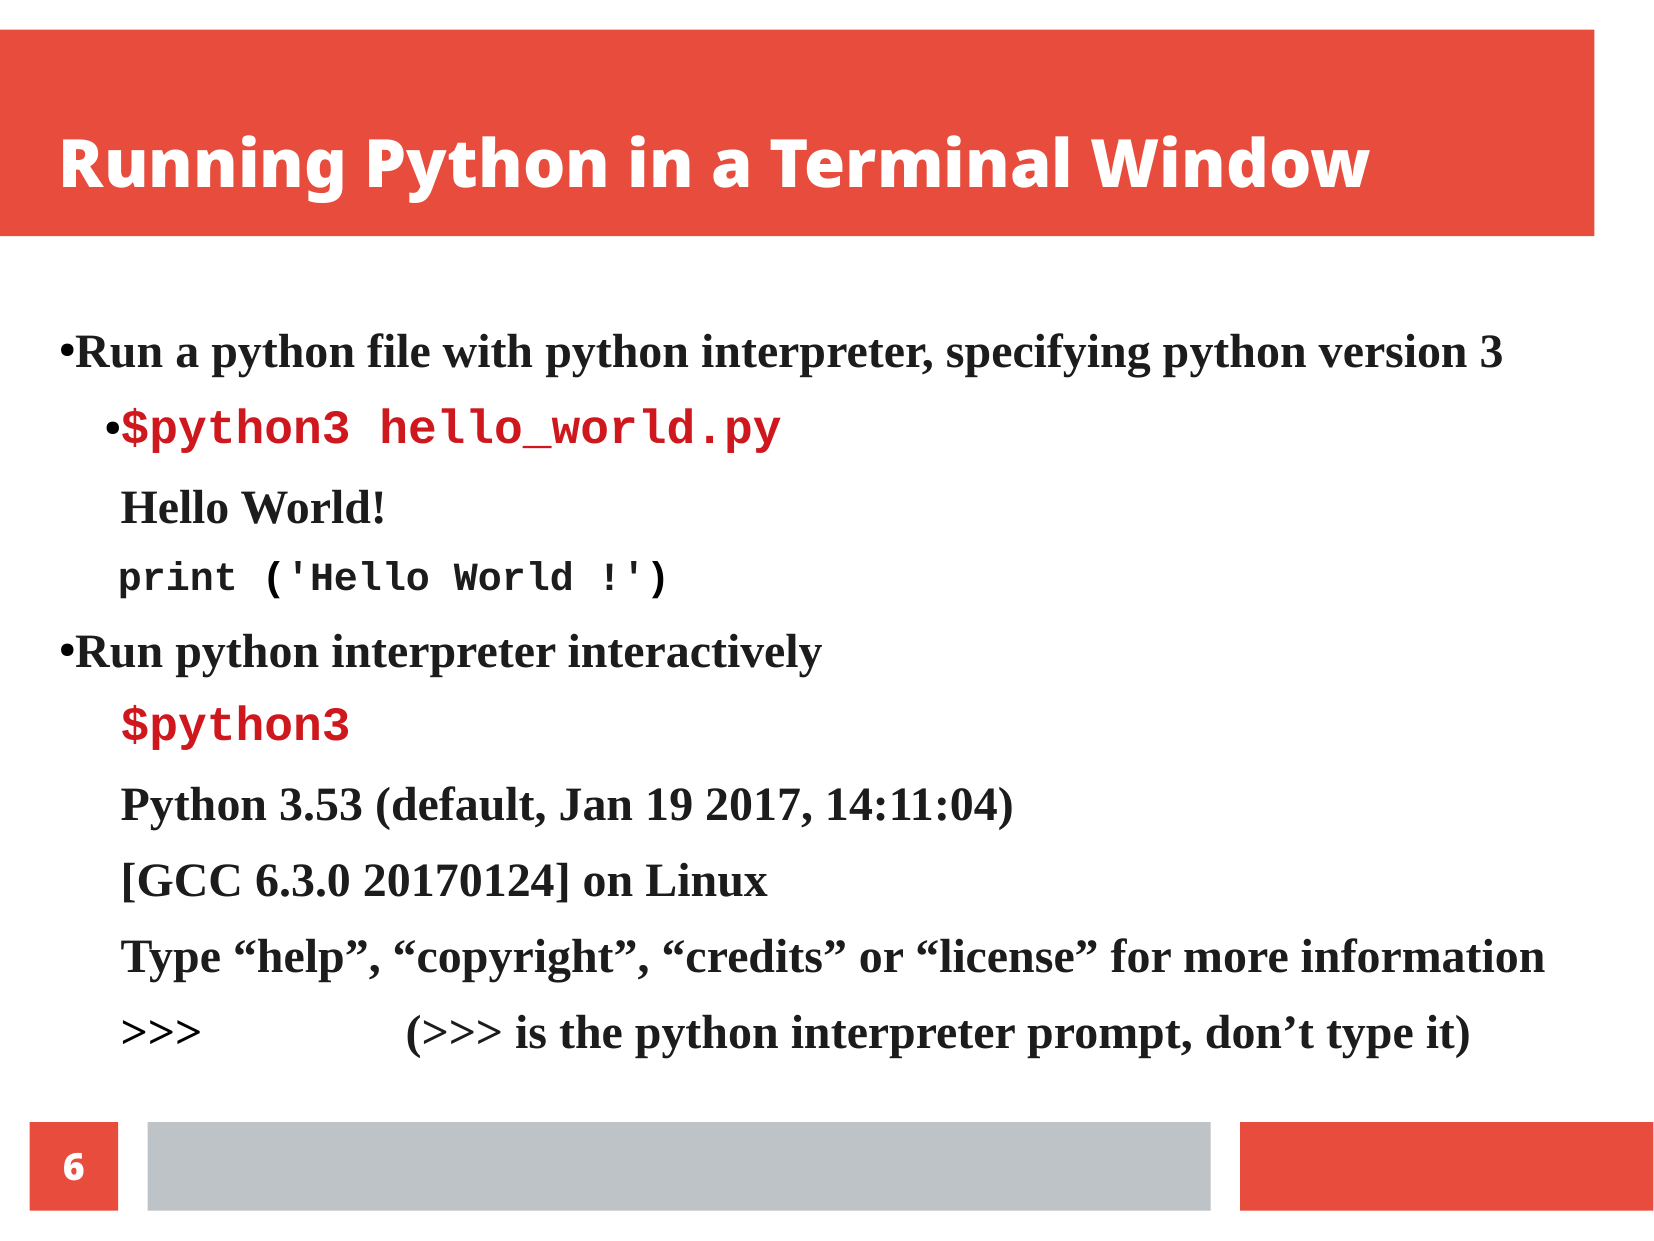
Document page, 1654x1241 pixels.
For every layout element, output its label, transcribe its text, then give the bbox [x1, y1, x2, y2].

title Running Python in a Terminal Window [59, 59, 1595, 207]
list Run a python file with python interpreter, specifying python version 3 $python3 hello_world.py Hello World! print ('Hello World !') Run python interpreter interactively $python3 Python 3.53 (default, Jan 19 2017, 14:11:04) [GCC 6.3.0 20170124] on Linux Type “help”, “copyright”, “credits” or “license” for more information >>> (>>> is the python interpreter prompt, don’t type it) [59, 324, 1565, 1093]
